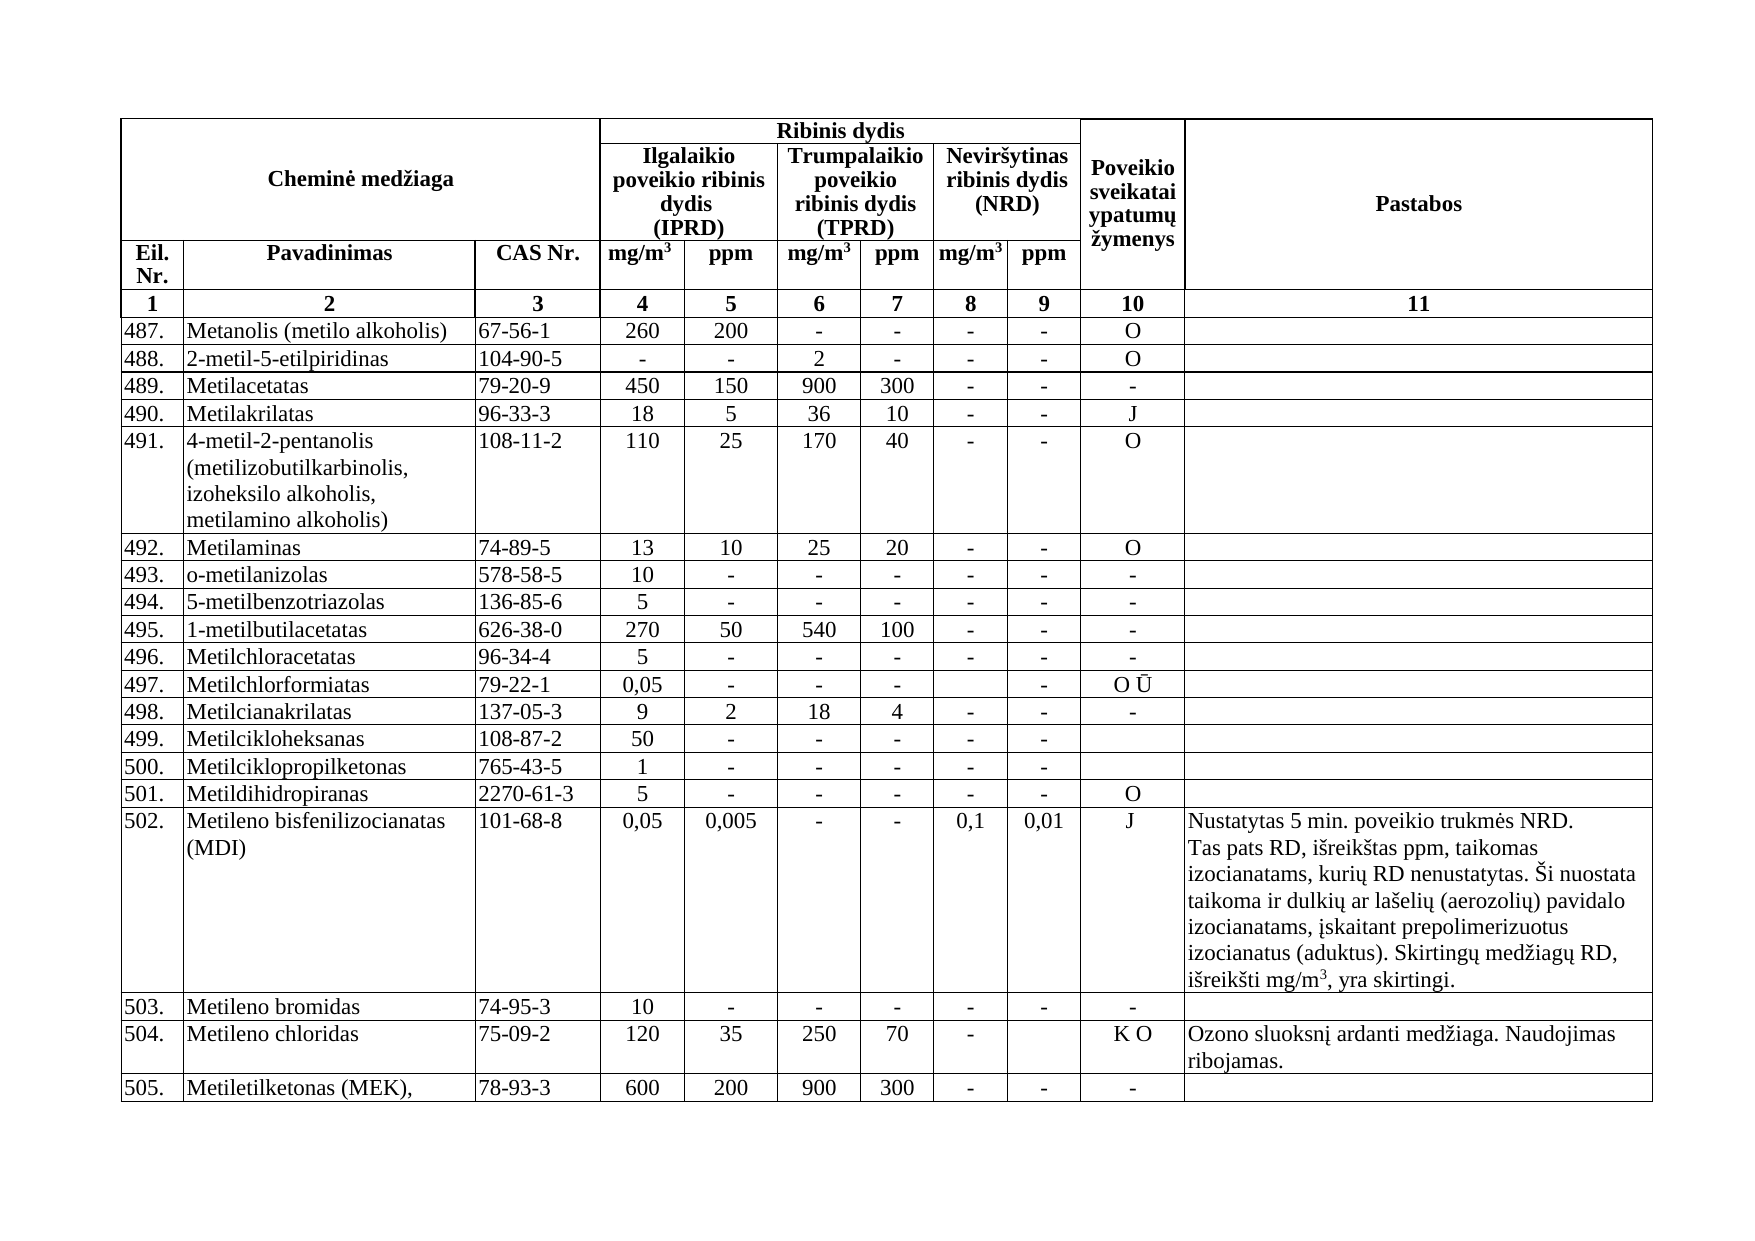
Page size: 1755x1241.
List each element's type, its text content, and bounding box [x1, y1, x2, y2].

table_cell 137-05-3 [476, 698, 600, 724]
table_cell mg/m3 [778, 241, 860, 289]
table_cell 96-34-4 [476, 643, 600, 669]
table_cell J [1081, 400, 1184, 426]
table_cell 170 [778, 427, 860, 533]
table_cell 108-87-2 [476, 725, 600, 752]
table_cell - [685, 589, 777, 615]
table_cell - [1008, 698, 1080, 724]
table_cell 3 [476, 290, 599, 317]
table_cell [1008, 1021, 1080, 1073]
table_cell 5 [601, 780, 684, 807]
table_cell - [1008, 373, 1080, 399]
table_cell - [934, 993, 1007, 1019]
table_header Cheminė medžiaga [122, 119, 599, 240]
table_cell Metilchloracetatas [184, 643, 475, 669]
table_cell - [934, 643, 1007, 669]
table_cell 2-metil-5-etilpiridinas [184, 345, 475, 371]
table_cell 498. [122, 698, 183, 724]
table_cell 450 [601, 373, 684, 399]
table_cell - [1008, 534, 1080, 560]
table_cell - [934, 318, 1007, 344]
table_cell - [861, 753, 933, 779]
table_cell 300 [861, 373, 933, 399]
table_cell Metileno chloridas [184, 1021, 475, 1073]
table_cell 490. [122, 400, 183, 426]
table_cell - [934, 1074, 1007, 1101]
table_cell O [1081, 780, 1184, 807]
table_cell 25 [685, 427, 777, 533]
table_cell [1185, 1074, 1652, 1101]
table_cell 900 [778, 1074, 860, 1101]
table_cell 487. [122, 318, 183, 344]
table_cell - [1008, 589, 1080, 615]
table_cell CAS Nr. [476, 241, 599, 289]
table_cell - [1081, 993, 1184, 1019]
table_cell 505. [122, 1074, 183, 1101]
table_cell [1185, 561, 1652, 587]
table_cell Metilacetatas [184, 373, 475, 399]
table_cell mg/m3 [934, 241, 1007, 289]
table_cell 108-11-2 [476, 427, 600, 533]
table_cell 4 [601, 290, 684, 317]
table_cell 40 [861, 427, 933, 533]
table_cell - [1008, 993, 1080, 1019]
table_cell [1185, 780, 1652, 807]
table_cell 200 [685, 1074, 777, 1101]
table_cell - [1081, 1074, 1184, 1101]
table_cell 136-85-6 [476, 589, 600, 615]
table_cell 0,01 [1008, 808, 1080, 992]
table_cell 900 [778, 373, 860, 399]
table_cell [1185, 616, 1652, 642]
table_cell 75-09-2 [476, 1021, 600, 1073]
table_cell O [1081, 318, 1184, 344]
table_cell Ilgalaikio poveikio ribinis dydis (IPRD) [601, 144, 777, 240]
table_cell - [1081, 373, 1184, 399]
table_cell Metildihidropiranas [184, 780, 475, 807]
table_cell [1185, 671, 1652, 697]
table_cell 100 [861, 616, 933, 642]
table_cell 36 [778, 400, 860, 426]
table_cell - [601, 345, 684, 371]
table_cell - [934, 616, 1007, 642]
table_cell 1-metilbutilacetatas [184, 616, 475, 642]
table_cell - [1008, 671, 1080, 697]
table_cell Metilaminas [184, 534, 475, 560]
table_cell 79-22-1 [476, 671, 600, 697]
table_cell - [685, 725, 777, 752]
table_cell - [778, 753, 860, 779]
table_cell 501. [122, 780, 183, 807]
table_cell 13 [601, 534, 684, 560]
table_cell 6 [778, 290, 860, 317]
table_cell - [1008, 345, 1080, 371]
table_cell - [685, 643, 777, 669]
table_cell 50 [685, 616, 777, 642]
table_cell O [1081, 427, 1184, 533]
table_cell - [861, 643, 933, 669]
table_cell 5-metilbenzotriazolas [184, 589, 475, 615]
table_cell - [934, 698, 1007, 724]
table_cell 0,005 [685, 808, 777, 992]
table_cell [1185, 643, 1652, 669]
table_cell - [1008, 753, 1080, 779]
table_cell [1185, 698, 1652, 724]
table_cell Eil. Nr. [122, 241, 183, 289]
table_cell 9 [601, 698, 684, 724]
table_cell - [778, 643, 860, 669]
table_cell 104-90-5 [476, 345, 600, 371]
table_cell - [778, 671, 860, 697]
table_cell - [685, 345, 777, 371]
table_cell 1 [122, 290, 183, 317]
table_cell - [861, 671, 933, 697]
table_cell - [778, 993, 860, 1019]
table_cell - [778, 808, 860, 992]
table_cell 496. [122, 643, 183, 669]
table_cell 5 [685, 400, 777, 426]
table_cell - [934, 534, 1007, 560]
table_cell [1185, 373, 1652, 399]
table_cell 491. [122, 427, 183, 533]
table_cell - [934, 427, 1007, 533]
table_cell 4 [861, 698, 933, 724]
table_cell O [1081, 345, 1184, 371]
table_cell 499. [122, 725, 183, 752]
table_cell - [934, 400, 1007, 426]
table_cell - [1008, 427, 1080, 533]
table_cell Metilcianakrilatas [184, 698, 475, 724]
table_cell 0,05 [601, 671, 684, 697]
table_cell O Ū [1081, 671, 1184, 697]
table_cell - [861, 561, 933, 587]
table_cell - [934, 725, 1007, 752]
table_cell 250 [778, 1021, 860, 1073]
table_cell 495. [122, 616, 183, 642]
table_cell 500. [122, 753, 183, 779]
table_cell 4-metil-2-pentanolis (metilizobutilkarbinolis, izoheksilo alkoholis, metilamino alkoholis) [184, 427, 475, 533]
table_cell 11 [1185, 290, 1652, 317]
table_cell 120 [601, 1021, 684, 1073]
table_cell 35 [685, 1021, 777, 1073]
table_cell - [1081, 616, 1184, 642]
table_cell 0,05 [601, 808, 684, 992]
table_cell J [1081, 808, 1184, 992]
table_cell 260 [601, 318, 684, 344]
table_cell ppm [685, 241, 777, 289]
table_cell 5 [601, 643, 684, 669]
table_cell [1185, 345, 1652, 371]
table_cell 504. [122, 1021, 183, 1073]
table_cell - [934, 373, 1007, 399]
table_cell 9 [1008, 290, 1080, 317]
table_cell Metilciklopropilketonas [184, 753, 475, 779]
table_cell 10 [861, 400, 933, 426]
table_cell - [934, 589, 1007, 615]
table_cell 578-58-5 [476, 561, 600, 587]
table_cell 540 [778, 616, 860, 642]
table_cell Pavadinimas [184, 241, 474, 289]
table_cell 25 [778, 534, 860, 560]
table_cell - [778, 318, 860, 344]
table_cell Trumpalaikio poveikio ribinis dydis (TPRD) [778, 144, 933, 240]
table_cell 70 [861, 1021, 933, 1073]
table_cell - [1008, 1074, 1080, 1101]
table_cell 50 [601, 725, 684, 752]
table_cell 110 [601, 427, 684, 533]
table_cell 96-33-3 [476, 400, 600, 426]
table_cell 74-89-5 [476, 534, 600, 560]
table_cell [1185, 318, 1652, 344]
table_header Pastabos [1186, 120, 1652, 289]
table_cell - [1081, 643, 1184, 669]
table_cell - [685, 993, 777, 1019]
table_cell Metilakrilatas [184, 400, 475, 426]
table_cell - [861, 780, 933, 807]
table_cell 488. [122, 345, 183, 371]
table_cell - [1008, 318, 1080, 344]
table_cell O [1081, 534, 1184, 560]
table_cell 150 [685, 373, 777, 399]
table_cell 5 [601, 589, 684, 615]
table_cell - [1081, 561, 1184, 587]
table_cell [934, 671, 1007, 697]
table_cell 5 [685, 290, 777, 317]
table_cell 10 [601, 993, 684, 1019]
table_cell Metiletilketonas (MEK), [184, 1074, 475, 1101]
table_cell - [1008, 725, 1080, 752]
table_cell 10 [685, 534, 777, 560]
table_cell 78-93-3 [476, 1074, 600, 1101]
table_cell Ozono sluoksnį ardanti medžiaga. Naudojimas ribojamas. [1185, 1021, 1652, 1073]
table_cell - [778, 780, 860, 807]
table_cell 600 [601, 1074, 684, 1101]
table_cell 67-56-1 [476, 318, 600, 344]
table_cell 493. [122, 561, 183, 587]
table_cell Metilchlorformiatas [184, 671, 475, 697]
table_cell - [861, 318, 933, 344]
table_cell - [1081, 589, 1184, 615]
table_cell Nustatytas 5 min. poveikio trukmės NRD. Tas pats RD, išreikštas ppm, taikomas izocianatams, kurių RD nenustatytas. Ši nuostata taikoma ir dulkių ar lašelių (aerozolių) pavidalo izocianatams, įskaitant prepolimerizuotus izocianatus (aduktus). Skirtingų medžiagų RD, išreikšti mg/m3, yra skirtingi. [1185, 808, 1652, 992]
table_cell - [685, 780, 777, 807]
table_header Poveikio sveikatai ypatumų žymenys [1081, 120, 1184, 289]
table_cell 2 [778, 345, 860, 371]
table_cell 200 [685, 318, 777, 344]
table_cell [1185, 589, 1652, 615]
table_cell - [1081, 698, 1184, 724]
table_cell 101-68-8 [476, 808, 600, 992]
table_cell - [1008, 561, 1080, 587]
table_cell Metanolis (metilo alkoholis) [184, 318, 475, 344]
table_cell [1081, 725, 1184, 752]
table_cell [1081, 753, 1184, 779]
table_cell 492. [122, 534, 183, 560]
table_cell K O [1081, 1021, 1184, 1073]
table_cell - [934, 1021, 1007, 1073]
table_cell 270 [601, 616, 684, 642]
table_cell - [685, 561, 777, 587]
table_cell 765-43-5 [476, 753, 600, 779]
table_cell - [685, 671, 777, 697]
table_cell 2 [685, 698, 777, 724]
table_cell 502. [122, 808, 183, 992]
table_cell [1185, 534, 1652, 560]
table_cell Metilcikloheksanas [184, 725, 475, 752]
table_cell 300 [861, 1074, 933, 1101]
table_cell 74-95-3 [476, 993, 600, 1019]
table_header Ribinis dydis [601, 119, 1080, 143]
table_cell 10 [601, 561, 684, 587]
table_cell - [861, 345, 933, 371]
table_cell 79-20-9 [476, 373, 600, 399]
table_cell - [934, 780, 1007, 807]
table_cell [1185, 993, 1652, 1019]
table_cell - [861, 808, 933, 992]
table_cell 0,1 [934, 808, 1007, 992]
table_cell - [685, 753, 777, 779]
table_cell Metileno bromidas [184, 993, 475, 1019]
table_cell - [861, 993, 933, 1019]
table_cell - [934, 345, 1007, 371]
table_cell 1 [601, 753, 684, 779]
table_cell Neviršytinas ribinis dydis (NRD) [934, 144, 1080, 240]
table_cell 8 [934, 290, 1007, 317]
table_cell 20 [861, 534, 933, 560]
table_cell mg/m3 [601, 241, 684, 289]
table_cell - [934, 753, 1007, 779]
table_cell [1185, 725, 1652, 752]
table_cell - [934, 561, 1007, 587]
table_cell 497. [122, 671, 183, 697]
table_cell - [778, 561, 860, 587]
table_cell - [1008, 616, 1080, 642]
table_cell - [1008, 643, 1080, 669]
table_cell - [861, 589, 933, 615]
table_cell 7 [861, 290, 933, 317]
table_cell [1185, 400, 1652, 426]
table_cell 18 [601, 400, 684, 426]
table_cell - [778, 589, 860, 615]
table_cell 10 [1081, 290, 1184, 317]
table_cell 2 [184, 290, 474, 317]
table_cell - [778, 725, 860, 752]
table_cell 2270-61-3 [476, 780, 600, 807]
table_cell 18 [778, 698, 860, 724]
table_cell ppm [1008, 241, 1080, 289]
table_cell - [1008, 400, 1080, 426]
table_cell - [861, 725, 933, 752]
table_cell 494. [122, 589, 183, 615]
table_cell o-metilanizolas [184, 561, 475, 587]
table_cell [1185, 753, 1652, 779]
table_cell 626-38-0 [476, 616, 600, 642]
table_cell 503. [122, 993, 183, 1019]
table_cell Metileno bisfenilizocianatas (MDI) [184, 808, 475, 992]
table_cell ppm [861, 241, 933, 289]
table_cell - [1008, 780, 1080, 807]
table_cell 489. [122, 373, 183, 399]
table_cell [1185, 427, 1652, 533]
